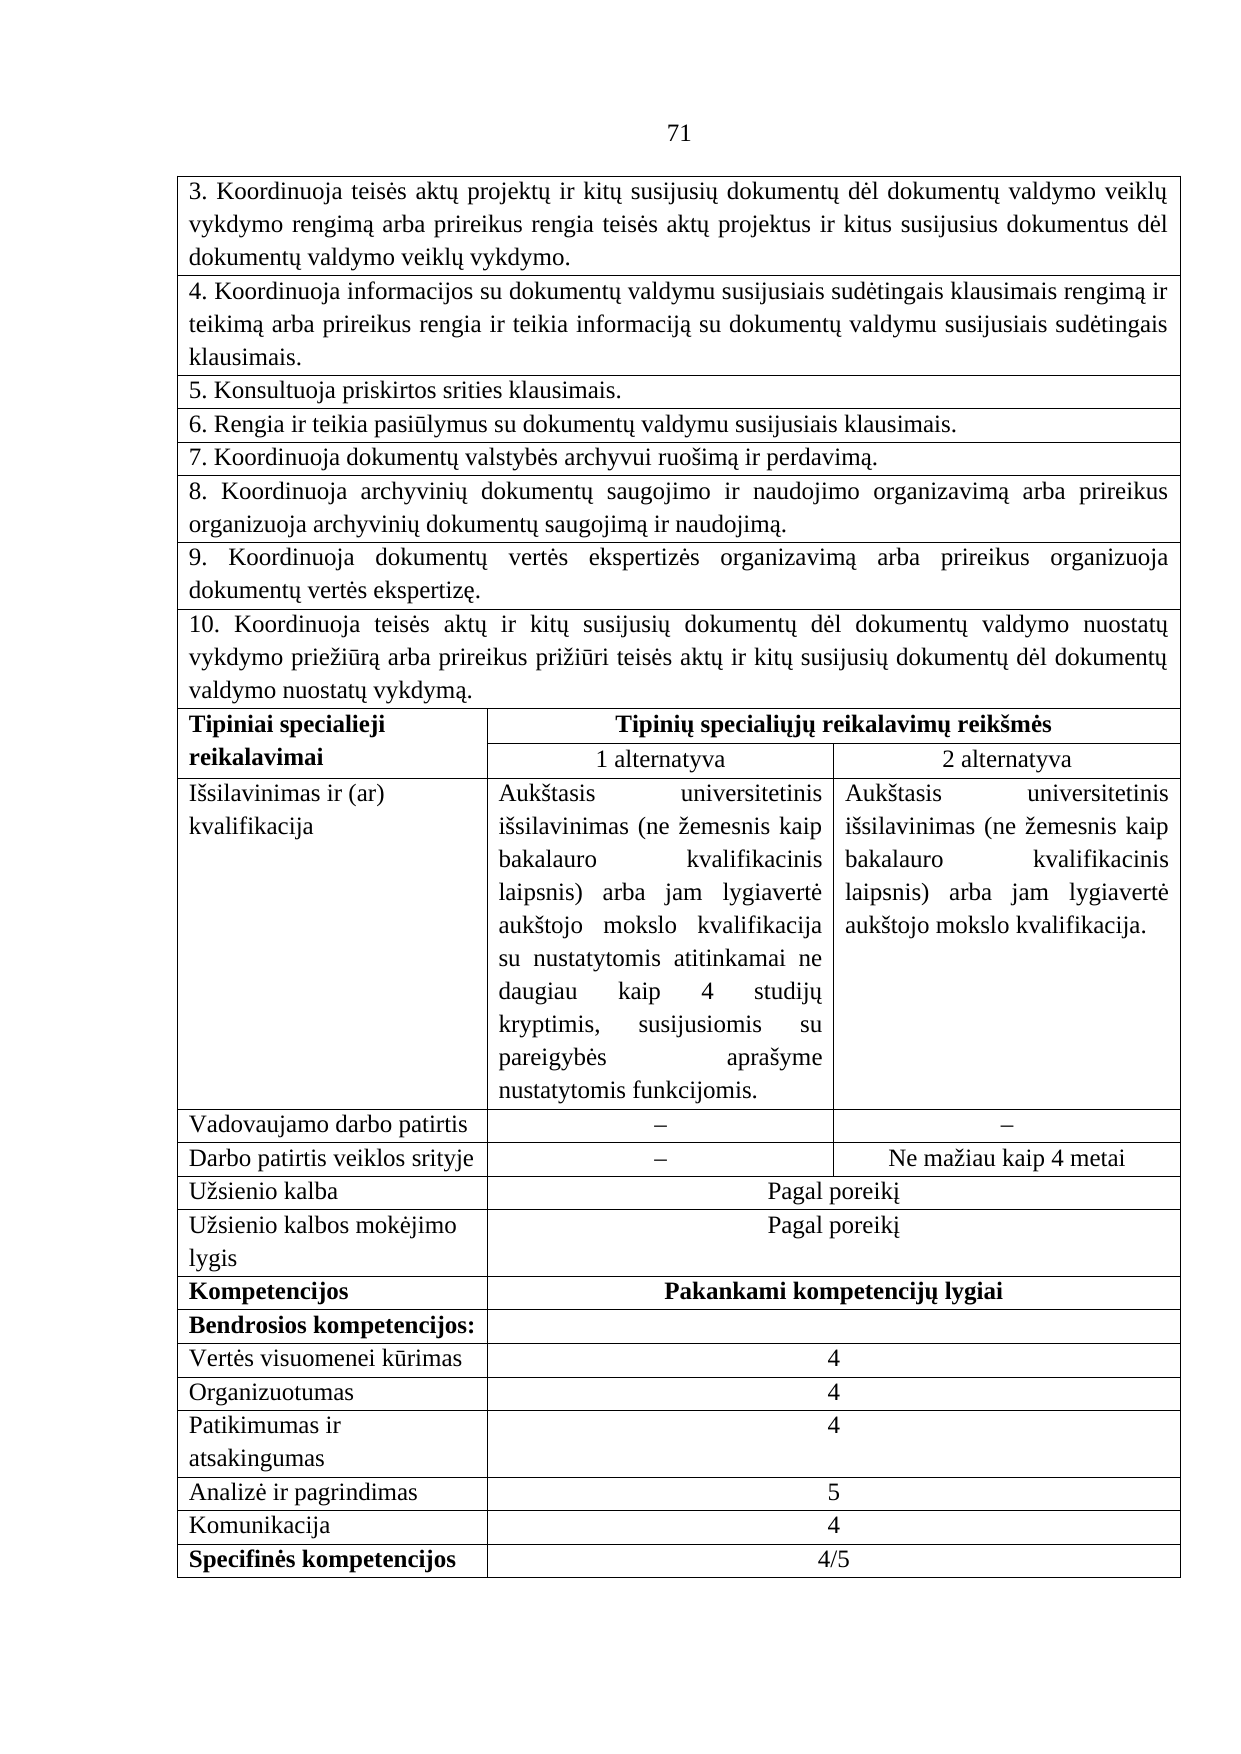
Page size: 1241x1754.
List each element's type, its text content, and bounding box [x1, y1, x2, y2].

table_cell 3. Koordinuoja teisės aktų projektų ir kitų susijusių dokumentų dėl dokumentų valdymo veiklų vykdymo rengimą arba prireikus rengia teisės aktų projektus ir kitus susijusius dokumentus dėl dokumentų valdymo veiklų vykdymo. [178, 177, 1180, 275]
table_cell Patikimumas ir atsakingumas [178, 1411, 487, 1476]
table_cell Kompetencijos [178, 1277, 487, 1309]
table_cell Organizuotumas [178, 1378, 487, 1410]
table_cell 5 [488, 1478, 1180, 1510]
table_cell Pagal poreikį [488, 1177, 1180, 1209]
table_cell Pakankami kompetencijų lygiai [488, 1277, 1180, 1309]
table_cell Pagal poreikį [488, 1210, 1180, 1276]
table_cell 9. Koordinuoja dokumentų vertės ekspertizės organizavimą arba prireikus organizuoja dokumentų vertės ekspertizę. [178, 543, 1180, 608]
table_cell 5. Konsultuoja priskirtos srities klausimais. [178, 376, 1180, 408]
table_cell Aukštasis universitetinis išsilavinimas (ne žemesnis kaip bakalauro kvalifikacinis laipsnis) arba jam lygiavertė aukštojo mokslo kvalifikacija su nustatytomis atitinkamai ne daugiau kaip 4 studijų kryptimis, susijusiomis su pareigybės aprašyme nustatytomis funkcijomis. [488, 779, 833, 1108]
table_cell 1 alternatyva [488, 744, 833, 778]
table_cell Užsienio kalba [178, 1177, 487, 1209]
table_cell Užsienio kalbos mokėjimo lygis [178, 1210, 487, 1276]
table_cell 4. Koordinuoja informacijos su dokumentų valdymu susijusiais sudėtingais klausimais rengimą ir teikimą arba prireikus rengia ir teikia informaciją su dokumentų valdymu susijusiais sudėtingais klausimais. [178, 276, 1180, 375]
table_cell 10. Koordinuoja teisės aktų ir kitų susijusių dokumentų dėl dokumentų valdymo nuostatų vykdymo priežiūrą arba prireikus prižiūri teisės aktų ir kitų susijusių dokumentų dėl dokumentų valdymo nuostatų vykdymą. [178, 610, 1180, 708]
table_cell Vertės visuomenei kūrimas [178, 1344, 487, 1376]
table_cell Specifinės kompetencijos [178, 1545, 487, 1577]
table_cell Išsilavinimas ir (ar) kvalifikacija [178, 779, 487, 1108]
table_cell Darbo patirtis veiklos srityje [178, 1143, 487, 1176]
table_cell – [488, 1110, 833, 1142]
table_cell [488, 1310, 1180, 1343]
table_cell Aukštasis universitetinis išsilavinimas (ne žemesnis kaip bakalauro kvalifikacinis laipsnis) arba jam lygiavertė aukštojo mokslo kvalifikacija. [834, 779, 1180, 1108]
table_cell 7. Koordinuoja dokumentų valstybės archyvui ruošimą ir perdavimą. [178, 443, 1180, 475]
table_cell 8. Koordinuoja archyvinių dokumentų saugojimo ir naudojimo organizavimą arba prireikus organizuoja archyvinių dokumentų saugojimą ir naudojimą. [178, 476, 1180, 542]
table_cell 2 alternatyva [834, 744, 1180, 778]
table_cell Analizė ir pagrindimas [178, 1478, 487, 1510]
table_cell 4 [488, 1411, 1180, 1476]
table_cell 4 [488, 1511, 1180, 1543]
table_cell 4/5 [488, 1545, 1180, 1577]
table_cell – [834, 1110, 1180, 1142]
table_cell Tipinių specialiųjų reikalavimų reikšmės [488, 709, 1180, 743]
table_cell Komunikacija [178, 1511, 487, 1543]
table_cell Ne mažiau kaip 4 metai [834, 1143, 1180, 1176]
table_cell Vadovaujamo darbo patirtis [178, 1110, 487, 1142]
table_cell Bendrosios kompetencijos: [178, 1310, 487, 1343]
table_cell – [488, 1143, 833, 1176]
table_cell 4 [488, 1378, 1180, 1410]
table_cell 4 [488, 1344, 1180, 1376]
table_cell Tipiniai specialieji reikalavimai [178, 709, 487, 778]
table_cell 6. Rengia ir teikia pasiūlymus su dokumentų valdymu susijusiais klausimais. [178, 409, 1180, 442]
